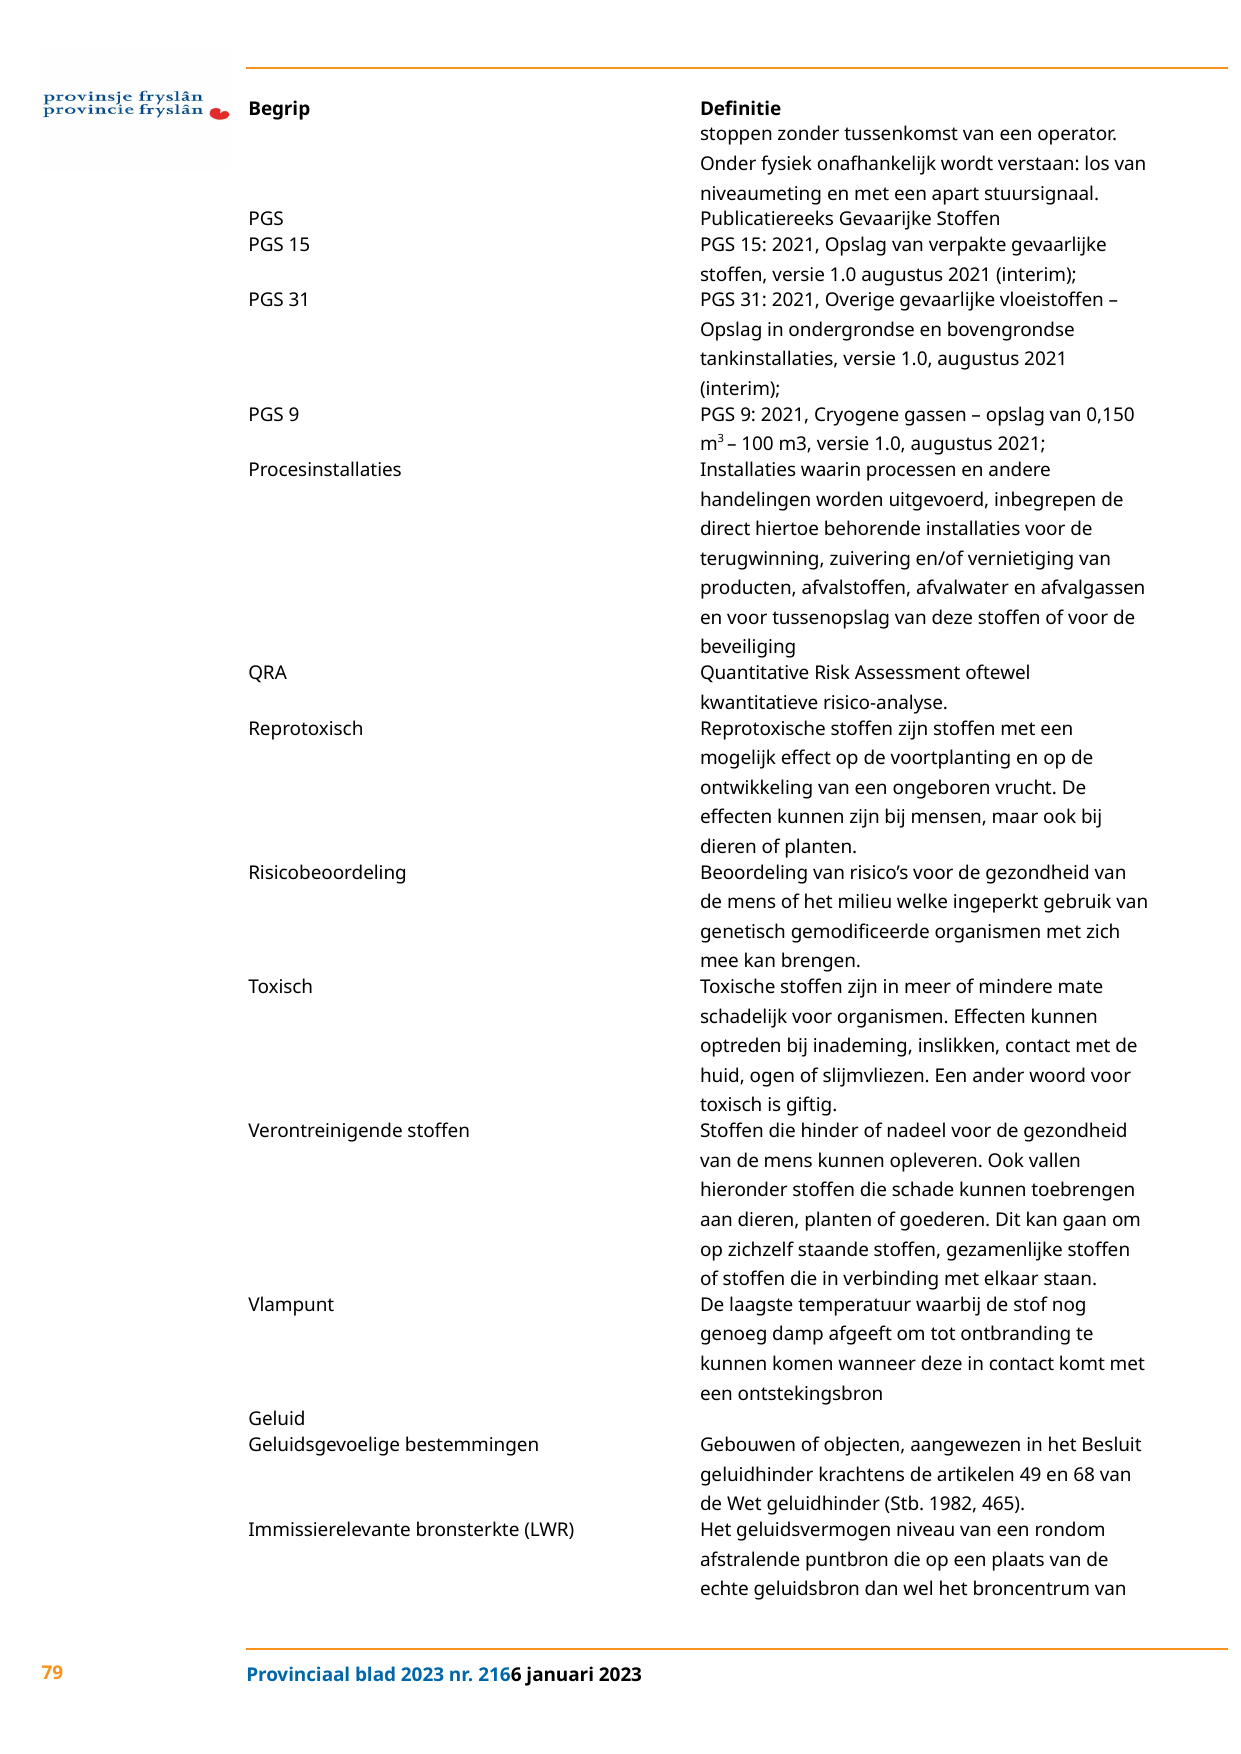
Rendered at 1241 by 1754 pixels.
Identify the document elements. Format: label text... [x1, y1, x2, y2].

table_cell stoppen zonder tussenkomst van een operator. Onder fysiek onafhankelijk wordt verstaan: los van niveaumeting en met een apart stuursignaal. [700, 121, 1152, 205]
table_cell PGS [248, 205, 700, 231]
table_cell Het geluidsvermogen niveau van een rondom afstralende puntbron die op een plaats van de echte geluidsbron dan wel het broncentrum van [700, 1516, 1152, 1601]
table_cell Immissierelevante bronsterkte (LWR) [248, 1516, 700, 1601]
table_cell Verontreinigende stoffen [248, 1118, 700, 1291]
table_cell Gebouwen of objecten, aangewezen in het Besluit geluidhinder krachtens de artikelen 49 en 68 van de Wet geluidhinder (Stb. 1982, 465). [700, 1431, 1152, 1516]
table_cell QRA [248, 660, 700, 715]
table_cell PGS 9: 2021, Cryogene gassen – opslag van 0,150 m3 – 100 m3, versie 1.0, augustus 2021; [700, 401, 1152, 456]
table_cell Quantitative Risk Assessment oftewel kwantitatieve risico-analyse. [700, 660, 1152, 715]
table_cell PGS 31: 2021, Overige gevaarlijke vloeistoffen – Opslag in ondergrondse en bovengrondse tankinstallaties, versie 1.0, augustus 2021 (interim); [700, 286, 1152, 401]
table_cell Geluidsgevoelige bestemmingen [248, 1431, 700, 1516]
table_cell PGS 31 [248, 286, 700, 401]
table_header Definitie [700, 95, 1152, 121]
table_cell Reprotoxisch [248, 715, 700, 859]
table_cell PGS 15 [248, 231, 700, 286]
table_cell Toxische stoffen zijn in meer of mindere mate schadelijk voor organismen. Effecten kunnen optreden bij inademing, inslikken, contact met de huid, ogen of slijmvliezen. Een ander woord voor toxisch is giftig. [700, 973, 1152, 1117]
table_cell [248, 121, 700, 205]
table_cell PGS 15: 2021, Opslag van verpakte gevaarlijke stoffen, versie 1.0 augustus 2021 (interim); [700, 231, 1152, 286]
table_cell Installaties waarin processen en andere handelingen worden uitgevoerd, inbegrepen de direct hiertoe behorende installaties voor de terugwinning, zuivering en/of vernietiging van producten, afvalstoffen, afvalwater en afvalgassen en voor tussenopslag van deze stoffen of voor de beveiliging [700, 456, 1152, 659]
table_header Begrip [248, 95, 700, 121]
table_cell Toxisch [248, 973, 700, 1117]
picture [41, 47, 231, 172]
table_cell Publicatiereeks Gevaarijke Stoffen [700, 205, 1152, 231]
table_cell Stoffen die hinder of nadeel voor de gezondheid van de mens kunnen opleveren. Ook vallen hieronder stoffen die schade kunnen toebrengen aan dieren, planten of goederen. Dit kan gaan om op zichzelf staande stoffen, gezamenlijke stoffen of stoffen die in verbinding met elkaar staan. [700, 1118, 1152, 1291]
table_cell Reprotoxische stoffen zijn stoffen met een mogelijk effect op de voortplanting en op de ontwikkeling van een ongeboren vrucht. De effecten kunnen zijn bij mensen, maar ook bij dieren of planten. [700, 715, 1152, 859]
table_cell Geluid [248, 1406, 700, 1431]
table_cell Procesinstallaties [248, 456, 700, 659]
table_cell De laagste temperatuur waarbij de stof nog genoeg damp afgeeft om tot ontbranding te kunnen komen wanneer deze in contact komt met een ontstekingsbron [700, 1291, 1152, 1406]
table_cell Vlampunt [248, 1291, 700, 1406]
table_cell [700, 1406, 1152, 1431]
table_cell PGS 9 [248, 401, 700, 456]
table_cell Beoordeling van risico’s voor de gezondheid van de mens of het milieu welke ingeperkt gebruik van genetisch gemodificeerde organismen met zich mee kan brengen. [700, 859, 1152, 973]
table_cell Risicobeoordeling [248, 859, 700, 973]
